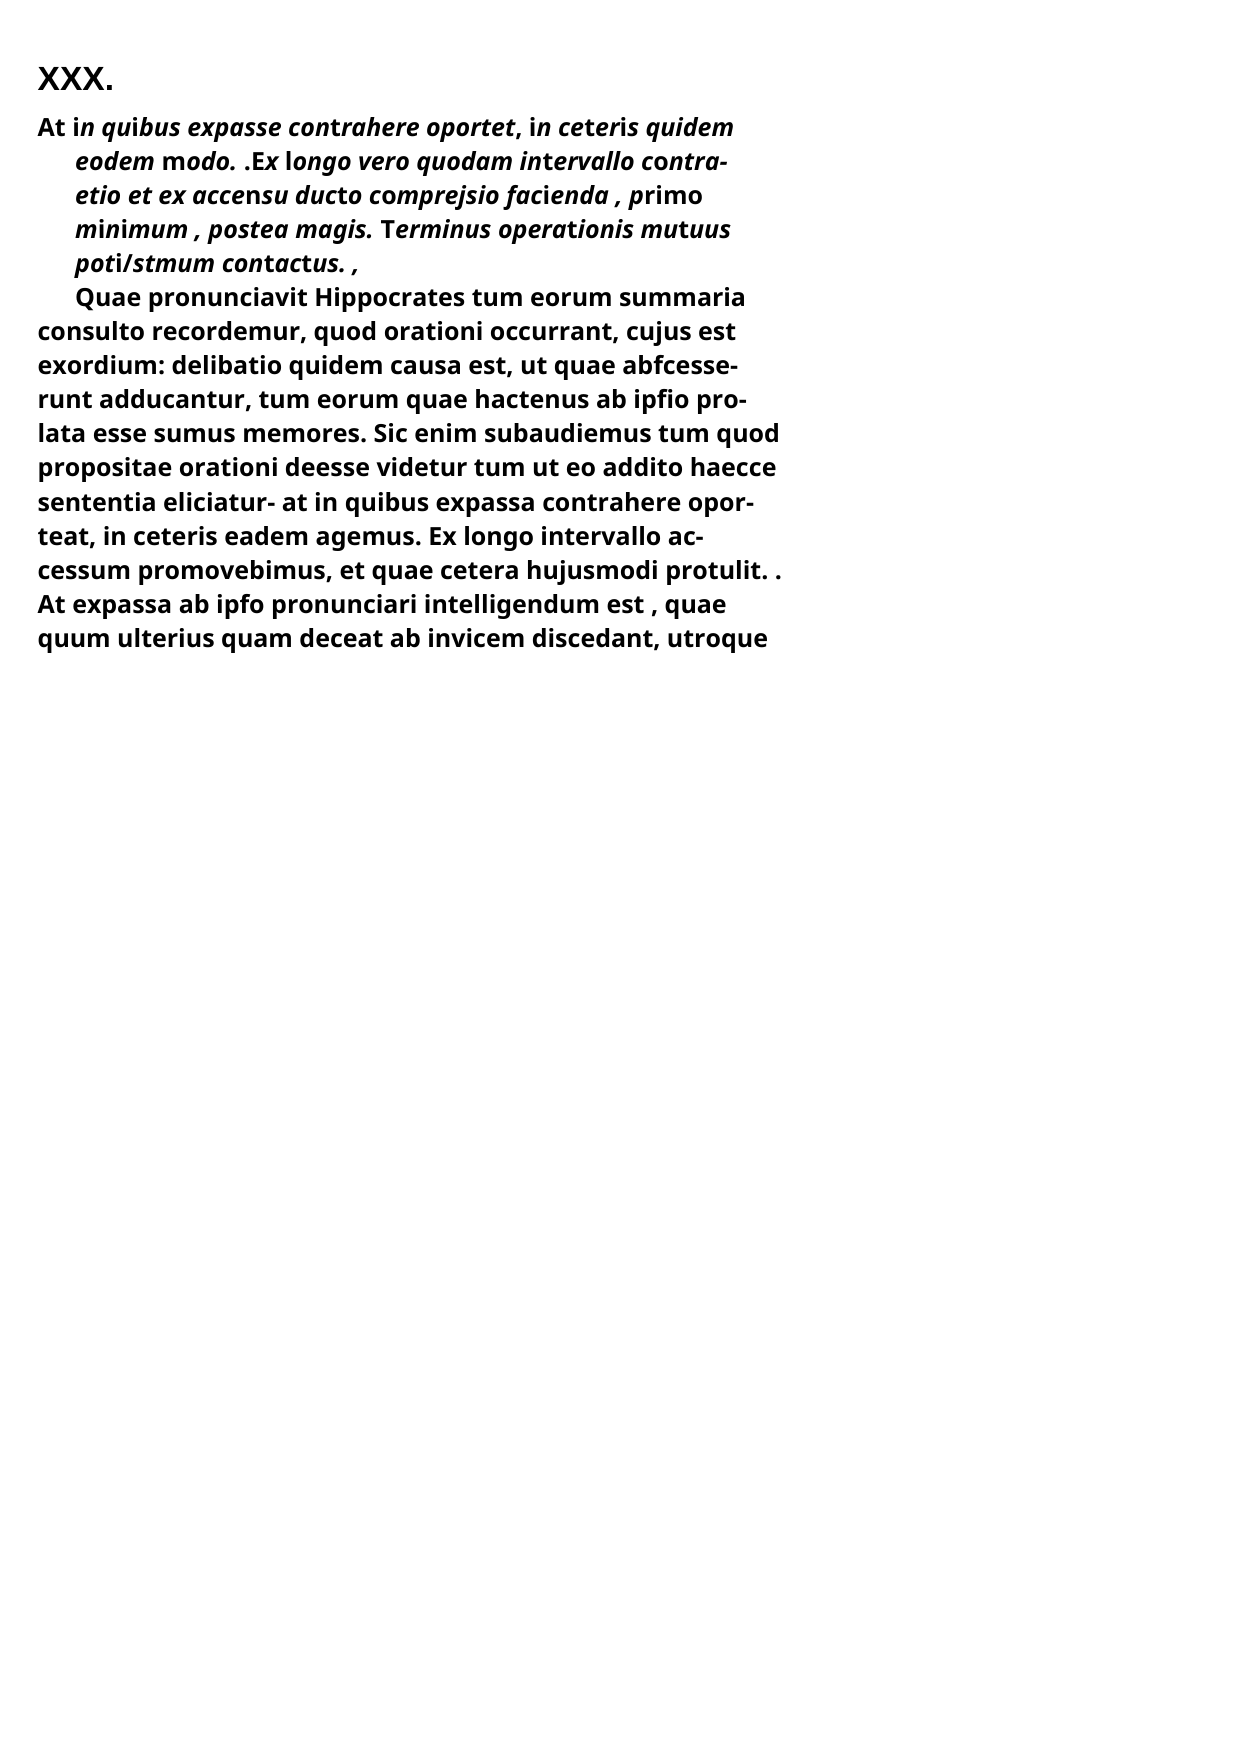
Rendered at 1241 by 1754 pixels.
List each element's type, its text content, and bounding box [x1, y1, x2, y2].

text At in quibus expasse contrahere oportet, in ceteris quidem eodem modo. .Ex longo vero quodam intervallo contra- etio et ex accensu ducto comprejsio facienda , primo minimum , postea magis. Terminus operationis mutuus poti/stmum contactus. , [37, 109, 1203, 280]
text Quae pronunciavit Hippocrates tum eorum summaria consulto recordemur, quod orationi occurrant, cujus est exordium: delibatio quidem causa est, ut quae abfcesse- runt adducantur, tum eorum quae hactenus ab ipfio pro- lata esse sumus memores. Sic enim subaudiemus tum quod propositae orationi deesse videtur tum ut eo addito haecce sententia eliciatur- at in quibus expassa contrahere opor- teat, in ceteris eadem agemus. Ex longo intervallo ac- cessum promovebimus, et quae cetera hujusmodi protulit. . At expassa ab ipfo pronunciari intelligendum est , quae quum ulterius quam deceat ab invicem discedant, utroque [37, 280, 1203, 654]
subtitle XXX. [37, 58, 1203, 97]
